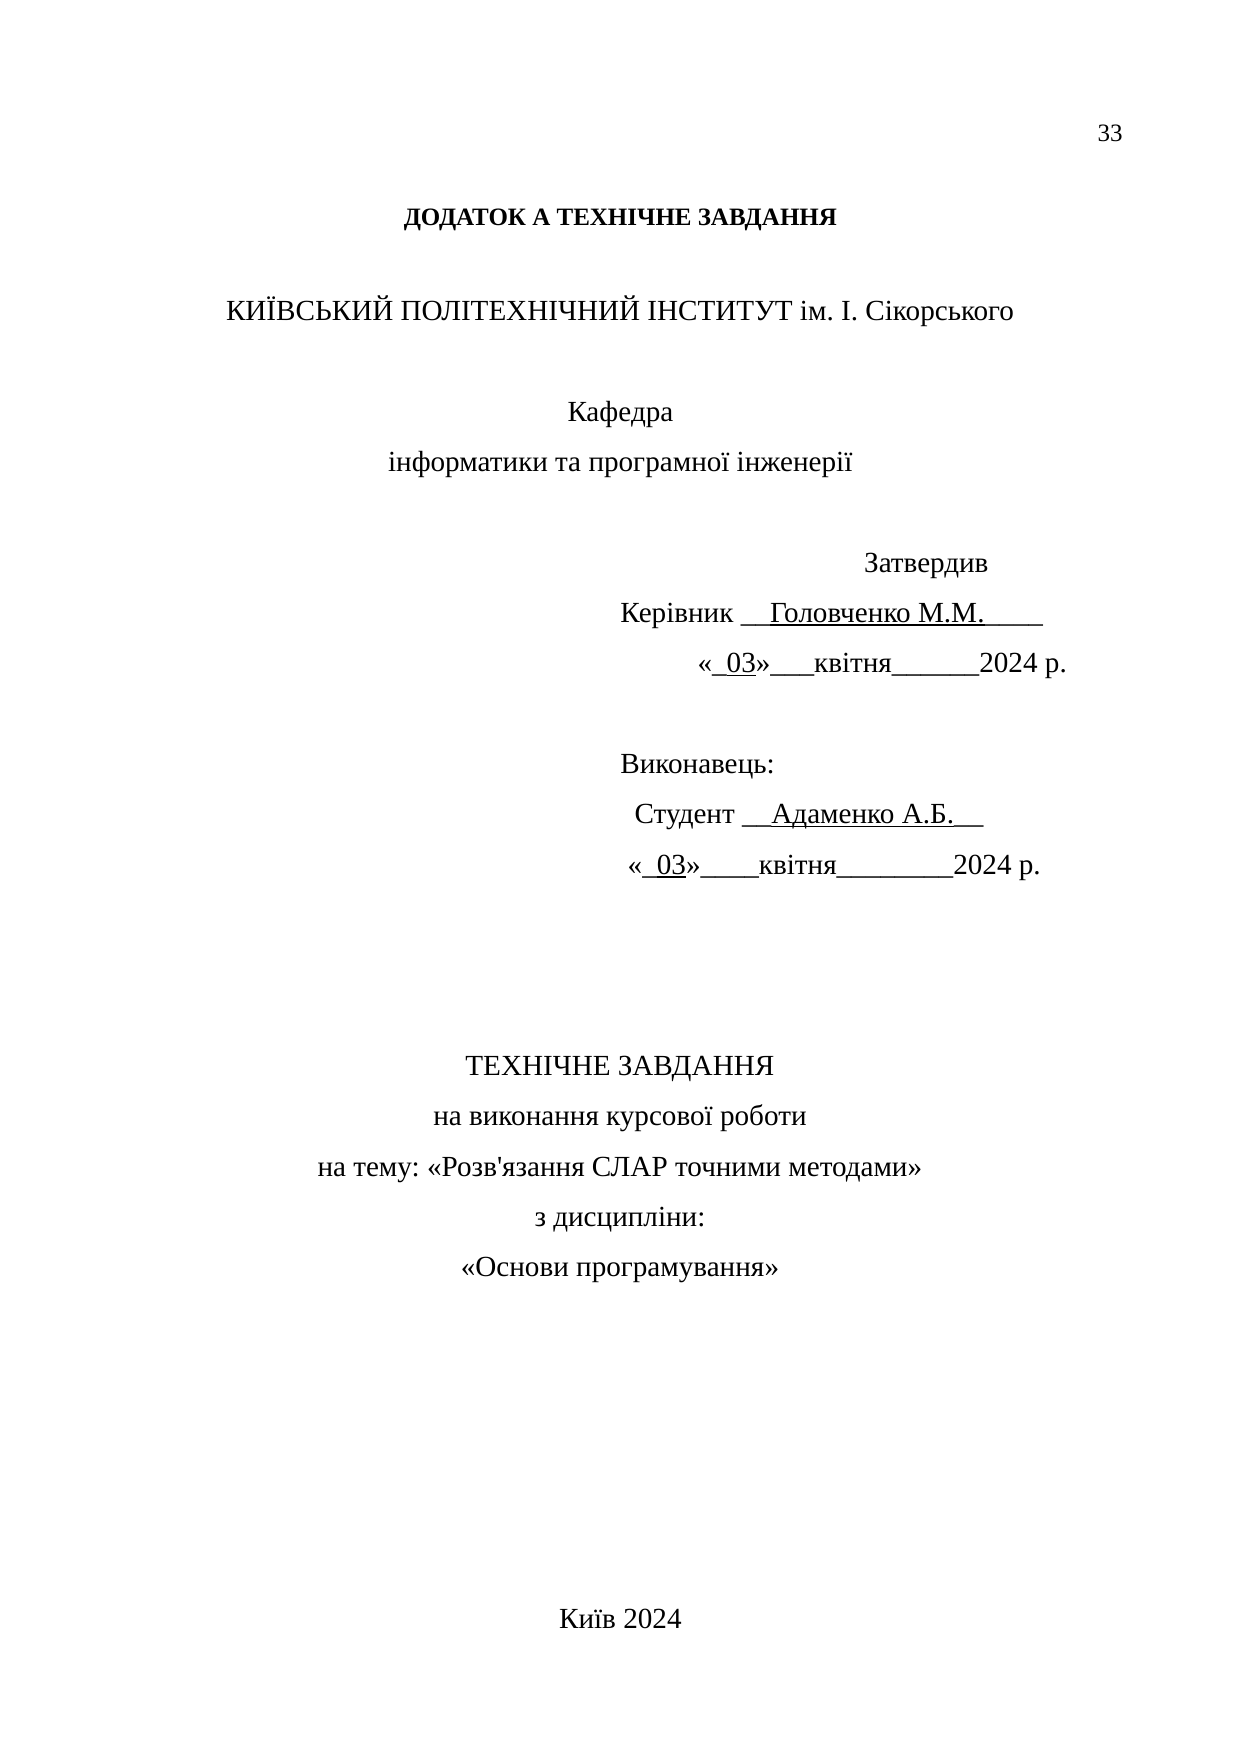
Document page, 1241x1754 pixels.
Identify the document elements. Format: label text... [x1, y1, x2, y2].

text з дисципліни: [118, 1199, 1121, 1233]
text Затвердив [118, 545, 1121, 578]
text Виконавець: [118, 746, 1121, 780]
text інформатики та програмної інженерії [118, 444, 1122, 478]
text на тему: «Розв'язання СЛАР точними методами» [118, 1149, 1121, 1182]
text Київ 2024 [118, 1602, 1122, 1635]
text Студент __Адаменко А.Б.__ [561, 797, 1121, 830]
text «_03»____квітня________2024 р. [118, 847, 1121, 880]
text КИЇВСЬКИЙ ПОЛІТЕХНІЧНИЙ ІНСТИТУТ ім. І. Сікорського [118, 293, 1122, 327]
text Керівник __Головченко М.М.____ [118, 595, 1121, 629]
text ТЕХНІЧНЕ ЗАВДАННЯ [118, 1048, 1121, 1082]
subtitle Додаток А Технічне завдання [118, 202, 1122, 231]
text «Основи програмування» [118, 1249, 1121, 1283]
text Кафедра [118, 394, 1122, 428]
text «_03»___квітня______2024 р. [118, 646, 1121, 679]
text на виконання курсової роботи [118, 1098, 1121, 1132]
